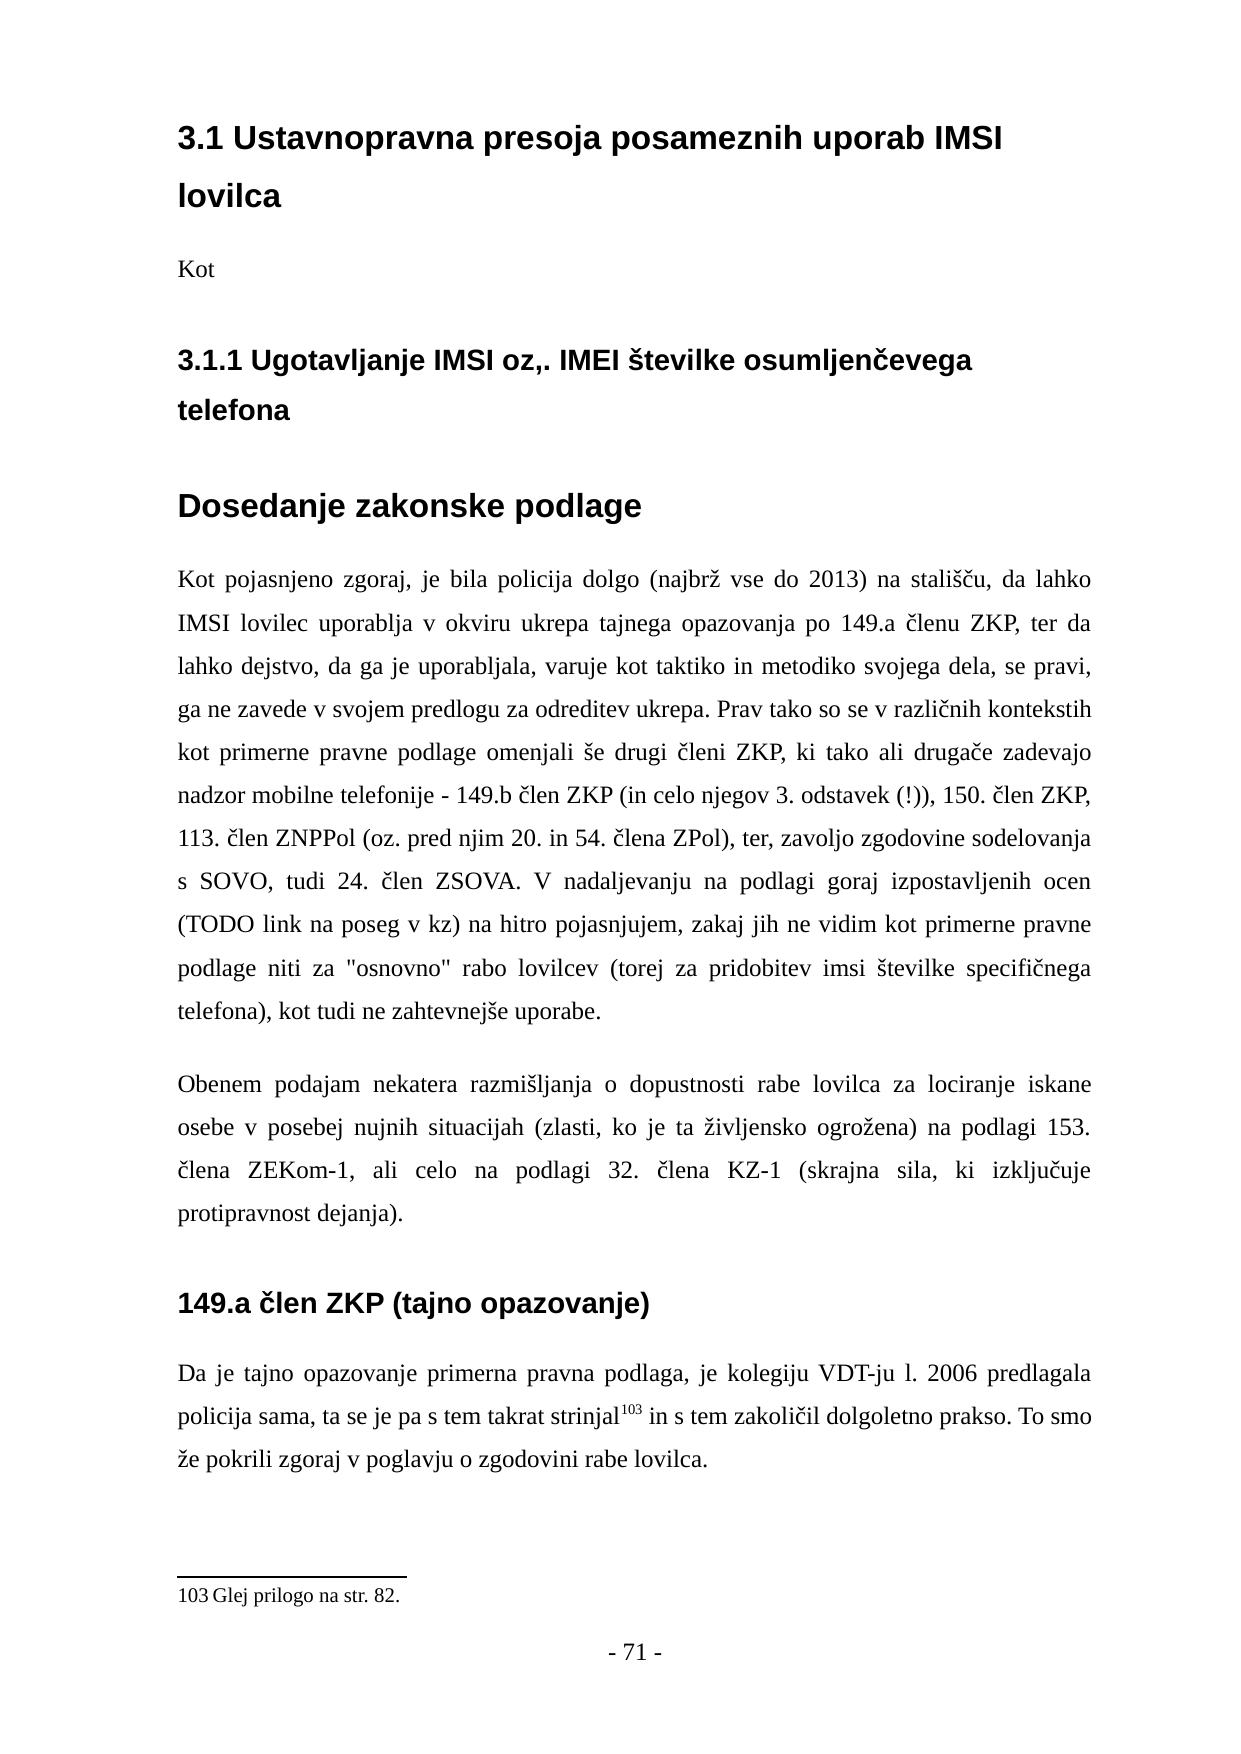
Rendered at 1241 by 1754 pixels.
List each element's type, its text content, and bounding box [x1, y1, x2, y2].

text Da je tajno opazovanje primerna pravna podlaga, je kolegiju VDT-ju l. 2006 predlagala policija sama, ta se je pa s tem takrat strinjal in s tem zakoličil dolgoletno prakso. To smo že pokrili zgoraj v poglavju o zgodovini rabe lovilca. [177, 1358, 1093, 1473]
text Obenem podajam nekatera razmišljanja o dopustnosti rabe lovilca za lociranje iskane osebe v posebej nujnih situacijah (zlasti, ko je ta življensko ogrožena) na podlagi 153. člena ZEKom-1, ali celo na podlagi 32. člena KZ-1 (skrajna sila, ki izključuje protipravnost dejanja). [177, 1069, 1093, 1227]
subtitle 3.1 Ustavnopravna presoja posameznih uporab IMSI lovilca [177, 118, 1093, 214]
text Glej prilogo na str. 82. [177, 1583, 1093, 1607]
subtitle 3.1.1 Ugotavljanje IMSI oz,. IMEI številke osumljenčevega telefona [177, 342, 1093, 427]
text Kot [177, 254, 1093, 283]
subtitle Dosedanje zakonske podlage [177, 486, 1093, 524]
text Kot pojasnjeno zgoraj, je bila policija dolgo (najbrž vse do 2013) na stališču, da lahko IMSI lovilec uporablja v okviru ukrepa tajnega opazovanja po 149.a členu ZKP, ter da lahko dejstvo, da ga je uporabljala, varuje kot taktiko in metodiko svojega dela, se pravi, ga ne zavede v svojem predlogu za odreditev ukrepa. Prav tako so se v različnih kontekstih kot primerne pravne podlage omenjali še drugi členi ZKP, ki tako ali drugače zadevajo nadzor mobilne telefonije - 149.b člen ZKP (in celo njegov 3. odstavek (!)), 150. člen ZKP, 113. člen ZNPPol (oz. pred njim 20. in 54. člena ZPol), ter, zavoljo zgodovine sodelovanja s SOVO, tudi 24. člen ZSOVA. V nadaljevanju na podlagi goraj izpostavljenih ocen (TODO link na poseg v kz) na hitro pojasnjujem, zakaj jih ne vidim kot primerne pravne podlage niti za "osnovno" rabo lovilcev (torej za pridobitev imsi številke specifičnega telefona), kot tudi ne zahtevnejše uporabe. [177, 564, 1093, 1024]
subtitle 149.a člen ZKP (tajno opazovanje) [177, 1286, 1093, 1320]
